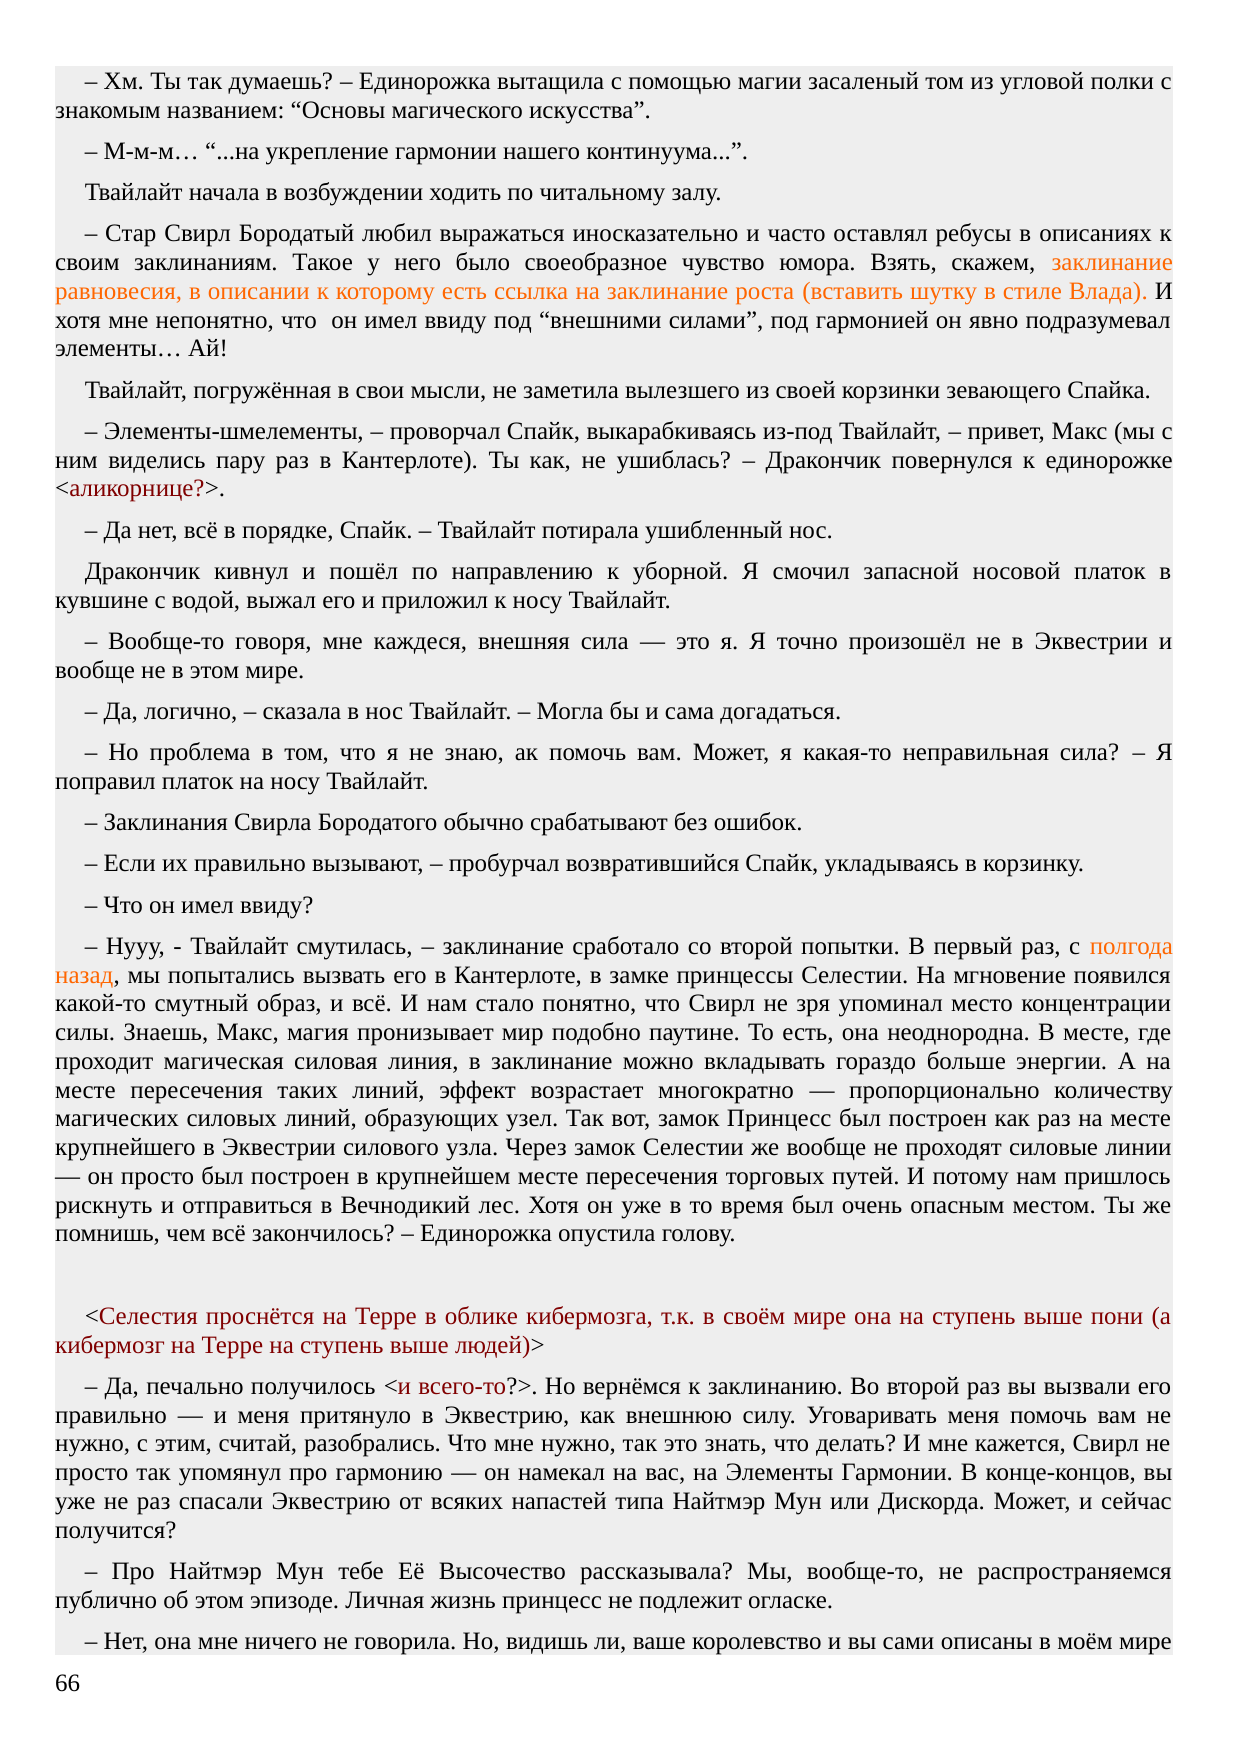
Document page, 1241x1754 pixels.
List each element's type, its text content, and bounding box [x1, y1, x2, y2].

text – Стар Свирл Бородатый любил выражаться иносказательно и часто оставлял ребусы в описаниях к своим заклинаниям. Такое у него было своеобразное чувство юмора. Взять, скажем, заклинание равновесия, в описании к которому есть ссылка на заклинание роста (вставить шутку в стиле Влада). И хотя мне непонятно, что он имел ввиду под “внешними силами”, под гармонией он явно подразумевал элементы… Ай! [55, 218, 1173, 362]
text – Про Найтмэр Мун тебе Её Высочество рассказывала? Мы, вообще-то, не распространяемся публично об этом эпизоде. Личная жизнь принцесс не подлежит огласке. [55, 1556, 1173, 1613]
text – Вообще-то говоря, мне каждеся, внешняя сила — это я. Я точно произошёл не в Эквестрии и вообще не в этом мире. [55, 626, 1173, 683]
text – М-м-м… “...на укрепление гармонии нашего континуума...”. [55, 136, 1173, 165]
text – Элементы-шмелементы, – проворчал Спайк, выкарабкиваясь из-под Твайлайт, – привет, Макс (мы с ним виделись пару раз в Кантерлоте). Ты как, не ушиблась? – Дракончик повернулся к единорожке <аликорнице?>. [55, 416, 1173, 502]
text – Да, печально получилось <и всего-то?>. Но вернёмся к заклинанию. Во второй раз вы вызвали его правильно — и меня притянуло в Эквестрию, как внешнюю силу. Уговаривать меня помочь вам не нужно, с этим, считай, разобрались. Что мне нужно, так это знать, что делать? И мне кажется, Свирл не просто так упомянул про гармонию — он намекал на вас, на Элементы Гармонии. В конце-концов, вы уже не раз спасали Эквестрию от всяких напастей типа Найтмэр Мун или Дискорда. Может, и сейчас получится? [55, 1371, 1173, 1543]
text Твайлайт начала в возбуждении ходить по читальному залу. [55, 177, 1173, 206]
text Дракончик кивнул и пошёл по направлению к уборной. Я смочил запасной носовой платок в кувшине с водой, выжал его и приложил к носу Твайлайт. [55, 556, 1173, 613]
text <Селестия проснётся на Терре в облике кибермозга, т.к. в своём мире она на ступень выше пони (а кибермозг на Терре на ступень выше людей)> [55, 1301, 1173, 1358]
text – Если их правильно вызывают, – пробурчал возвратившийся Спайк, укладываясь в корзинку. [55, 848, 1173, 877]
text – Хм. Ты так думаешь? – Единорожка вытащила с помощью магии засаленый том из угловой полки с знакомым названием: “Основы магического искусства”. [55, 66, 1173, 123]
text – Да нет, всё в порядке, Спайк. – Твайлайт потирала ушибленный нос. [55, 515, 1173, 543]
text Твайлайт, погружённая в свои мысли, не заметила вылезшего из своей корзинки зевающего Спайка. [55, 375, 1173, 403]
text – Нет, она мне ничего не говорила. Но, видишь ли, ваше королевство и вы сами описаны в моём мире [55, 1626, 1173, 1655]
text – Заклинания Свирла Бородатого обычно срабатывают без ошибок. [55, 807, 1173, 836]
text – Что он имел ввиду? [55, 890, 1173, 918]
text – Но проблема в том, что я не знаю, ак помочь вам. Может, я какая-то неправильная сила? – Я поправил платок на носу Твайлайт. [55, 737, 1173, 795]
text – Да, логично, – сказала в нос Твайлайт. – Могла бы и сама догадаться. [55, 696, 1173, 725]
text – Нууу, - Твайлайт смутилась, – заклинание сработало со второй попытки. В первый раз, с полгода назад, мы попытались вызвать его в Кантерлоте, в замке принцессы Селестии. На мгновение появился какой-то смутный образ, и всё. И нам стало понятно, что Свирл не зря упоминал место концентрации силы. Знаешь, Макс, магия пронизывает мир подобно паутине. То есть, она неоднородна. В месте, где проходит магическая силовая линия, в заклинание можно вкладывать гораздо больше энергии. А на месте пересечения таких линий, эффект возрастает многократно — пропорционально количеству магических силовых линий, образующих узел. Так вот, замок Принцесс был построен как раз на месте крупнейшего в Эквестрии силового узла. Через замок Селестии же вообще не проходят силовые линии — он просто был построен в крупнейшем месте пересечения торговых путей. И потому нам пришлось рискнуть и отправиться в Вечнодикий лес. Хотя он уже в то время был очень опасным местом. Ты же помнишь, чем всё закончилось? – Единорожка опустила голову. [55, 931, 1173, 1247]
